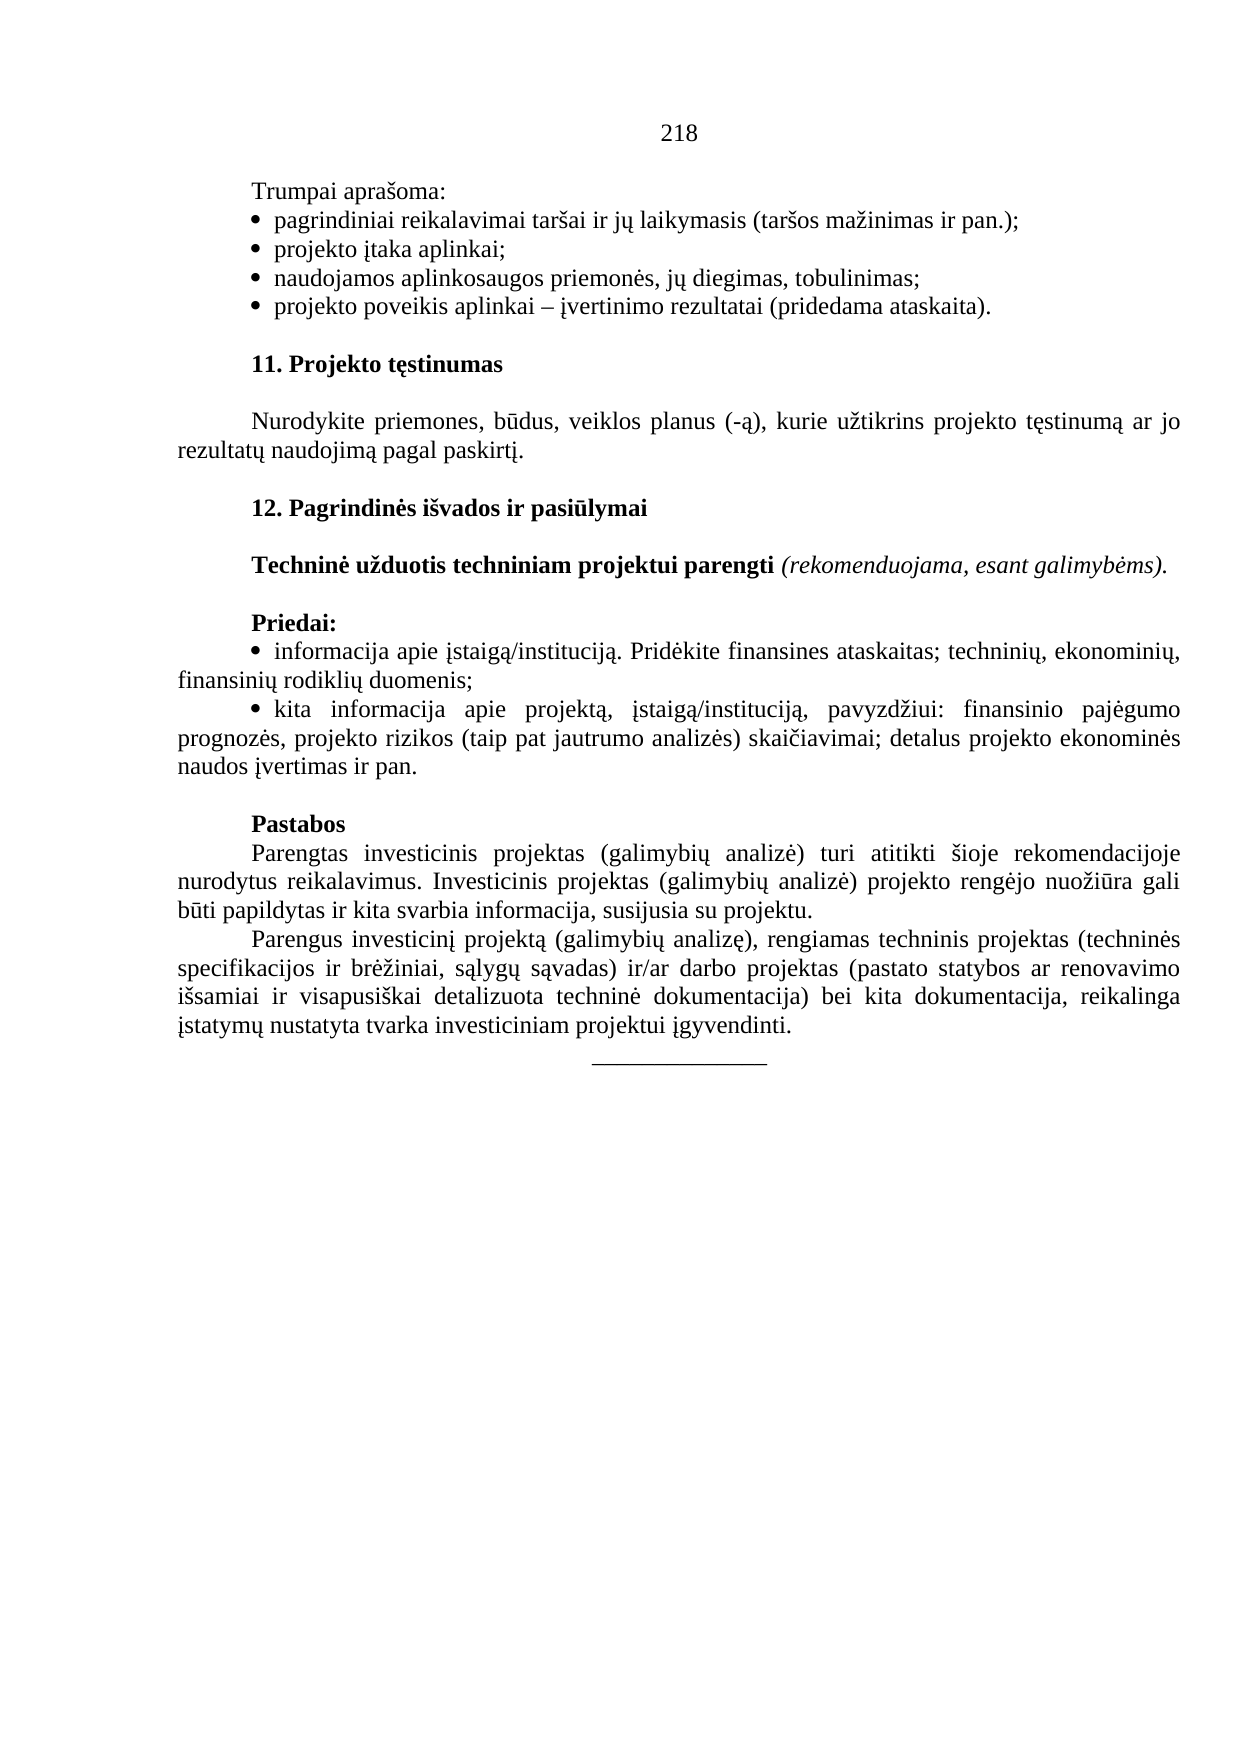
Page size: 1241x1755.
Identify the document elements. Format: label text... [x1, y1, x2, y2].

text Parengus investicinį projektą (galimybių analizę), rengiamas techninis projektas (techninės specifikacijos ir brėžiniai, sąlygų sąvadas) ir/ar darbo projektas (pastato statybos ar renovavimo išsamiai ir visapusiškai detalizuota techninė dokumentacija) bei kita dokumentacija, reikalinga įstatymų nustatyta tvarka investiciniam projektui įgyvendinti. [177, 924, 1181, 1039]
text Pastabos [177, 809, 1181, 838]
text informacija apie įstaigą/instituciją. Pridėkite finansines ataskaitas; techninių, ekonominių, finansinių rodiklių duomenis; [177, 636, 1181, 694]
text kita informacija apie projektą, įstaigą/instituciją, pavyzdžiui: finansinio pajėgumo prognozės, projekto rizikos (taip pat jautrumo analizės) skaičiavimai; detalus projekto ekonominės naudos įvertimas ir pan. [177, 694, 1181, 780]
text projekto įtaka aplinkai; [177, 234, 1181, 263]
text Nurodykite priemones, būdus, veiklos planus (-ą), kurie užtikrins projekto tęstinumą ar jo rezultatų naudojimą pagal paskirtį. [177, 406, 1181, 464]
text 12. Pagrindinės išvados ir pasiūlymai [177, 493, 1181, 521]
text Trumpai aprašoma: [177, 176, 1181, 205]
text pagrindiniai reikalavimai taršai ir jų laikymasis (taršos mažinimas ir pan.); [177, 205, 1181, 234]
text Techninė užduotis techniniam projektui parengti (rekomenduojama, esant galimybėms). [177, 550, 1181, 579]
text ______________ [177, 1039, 1181, 1068]
text Parengtas investicinis projektas (galimybių analizė) turi atitikti šioje rekomendacijoje nurodytus reikalavimus. Investicinis projektas (galimybių analizė) projekto rengėjo nuožiūra gali būti papildytas ir kita svarbia informacija, susijusia su projektu. [177, 838, 1181, 924]
text Priedai: [177, 608, 1181, 636]
text 11. Projekto tęstinumas [177, 349, 1181, 378]
text naudojamos aplinkosaugos priemonės, jų diegimas, tobulinimas; [177, 263, 1181, 291]
text projekto poveikis aplinkai – įvertinimo rezultatai (pridedama ataskaita). [177, 291, 1181, 320]
